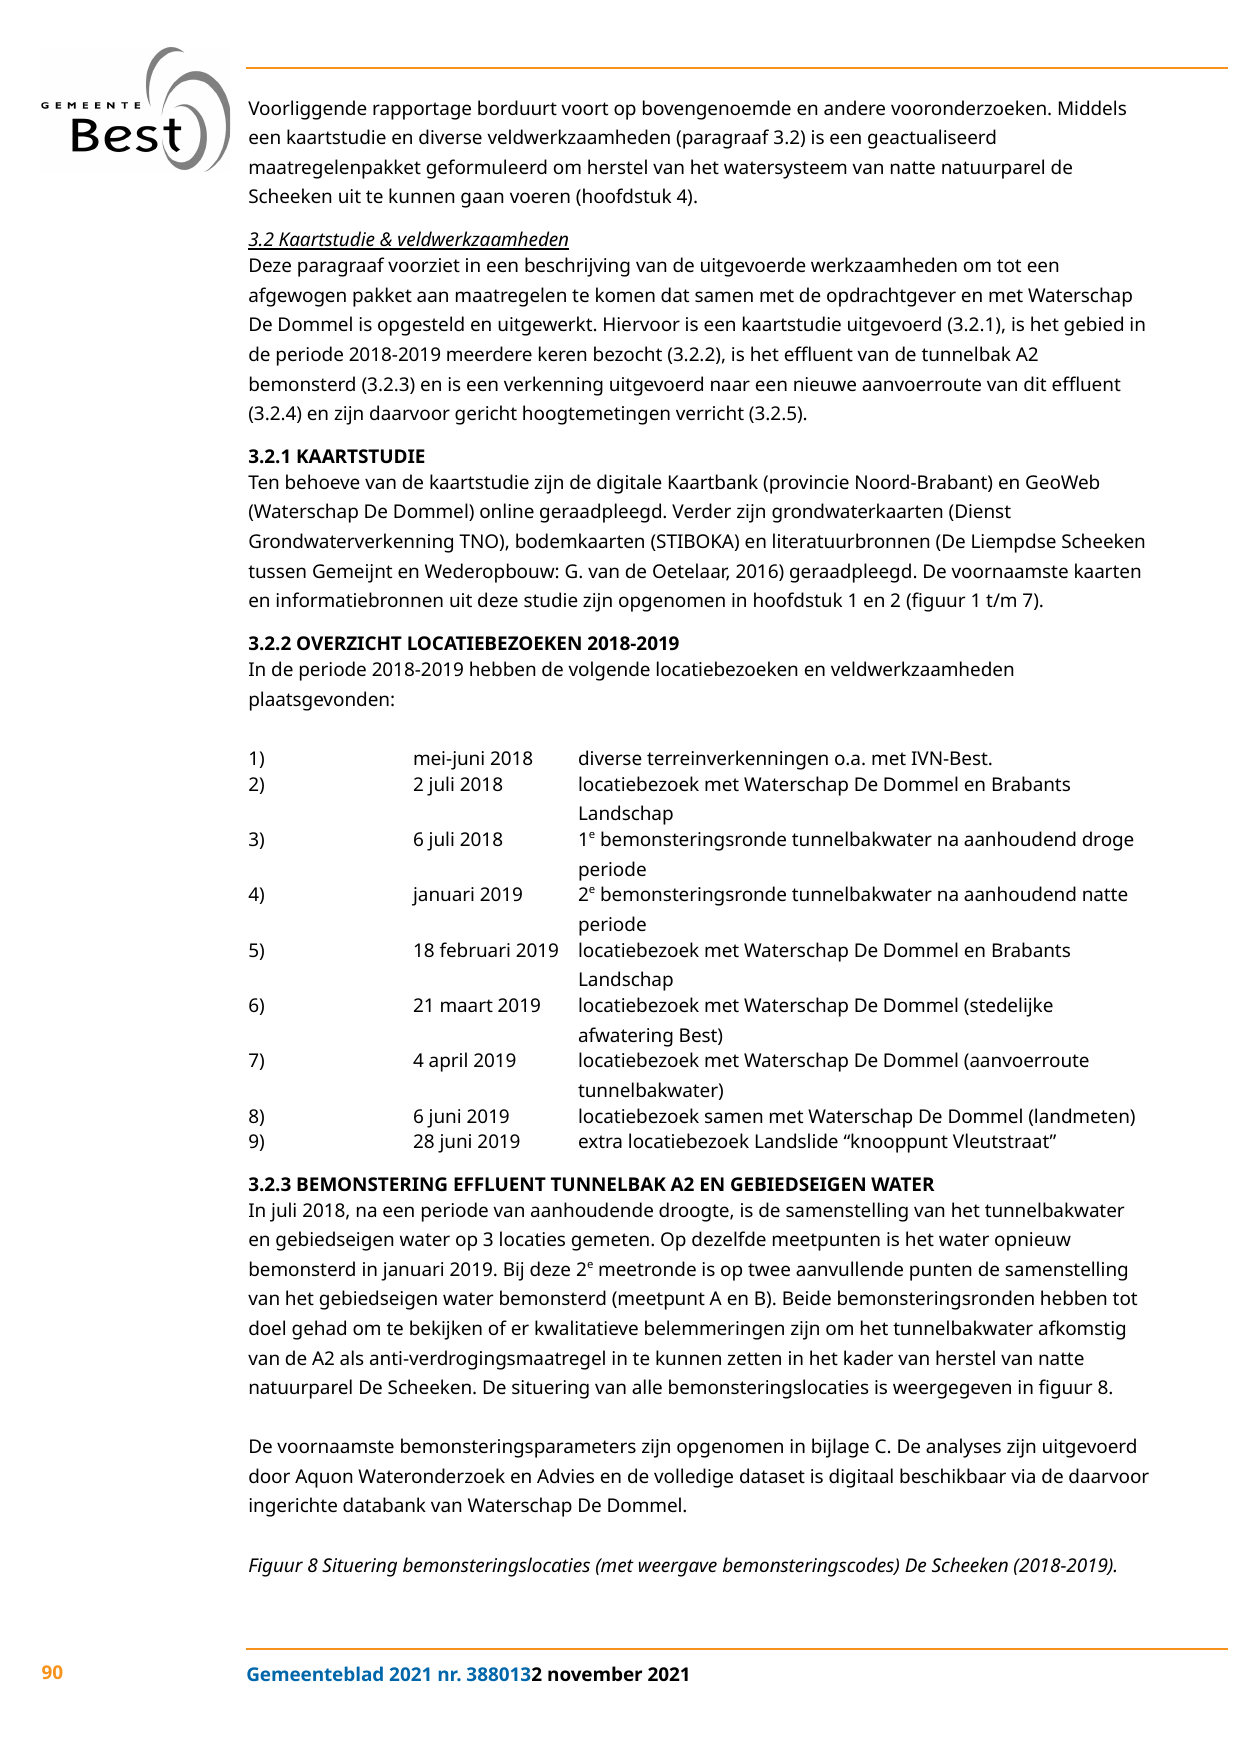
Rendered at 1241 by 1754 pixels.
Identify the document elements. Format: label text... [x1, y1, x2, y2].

text 3.2.2 OVERZICHT LOCATIEBEZOEKEN 2018-2019 [248, 631, 1152, 656]
text In juli 2018, na een periode van aanhoudende droogte, is de samenstelling van het tunnelbakwater en gebiedseigen water op 3 locaties gemeten. Op dezelfde meetpunten is het water opnieuw bemonsterd in januari 2019. Bij deze 2e meetronde is op twee aanvullende punten de samenstelling van het gebiedseigen water bemonsterd (meetpunt A en B). Beide bemonsteringsronden hebben tot doel gehad om te bekijken of er kwalitatieve belemmeringen zijn om het tunnelbakwater afkomstig van de A2 als anti-verdrogingsmaatregel in te kunnen zetten in het kader van herstel van natte natuurparel De Scheeken. De situering van alle bemonsteringslocaties is weergegeven in figuur 8. [248, 1197, 1152, 1400]
text 3.2.3 BEMONSTERING EFFLUENT TUNNELBAK A2 EN GEBIEDSEIGEN WATER [248, 1171, 1152, 1197]
table_cell 7) [248, 1048, 413, 1103]
table_cell 2) [248, 771, 413, 826]
text 3.2 Kaartstudie & veldwerkzaamheden [248, 227, 1152, 252]
table_cell extra locatiebezoek Landslide “knooppunt Vleutstraat” [578, 1129, 1152, 1154]
text Voorliggende rapportage borduurt voort op bovengenoemde en andere vooronderzoeken. Middels een kaartstudie en diverse veldwerkzaamheden (paragraaf 3.2) is een geactualiseerd maatregelenpakket geformuleerd om herstel van het watersysteem van natte natuurparel de Scheeken uit te kunnen gaan voeren (hoofdstuk 4). [248, 95, 1152, 209]
table_cell 2e bemonsteringsronde tunnelbakwater na aanhoudend natte periode [578, 882, 1152, 937]
text Ten behoeve van de kaartstudie zijn de digitale Kaartbank (provincie Noord-Brabant) en GeoWeb (Waterschap De Dommel) online geraadpleegd. Verder zijn grondwaterkaarten (Dienst Grondwaterverkenning TNO), bodemkaarten (STIBOKA) en literatuurbronnen (De Liempdse Scheeken tussen Gemeijnt en Wederopbouw: G. van de Oetelaar, 2016) geraadpleegd. De voornaamste kaarten en informatiebronnen uit deze studie zijn opgenomen in hoofdstuk 1 en 2 (figuur 1 t/m 7). [248, 469, 1152, 613]
text De voornaamste bemonsteringsparameters zijn opgenomen in bijlage C. De analyses zijn uitgevoerd door Aquon Wateronderzoek en Advies en de volledige dataset is digitaal beschikbaar via de daarvoor ingerichte databank van Waterschap De Dommel. [248, 1433, 1152, 1518]
table_cell 9) [248, 1129, 413, 1154]
table_cell 21 maart 2019 [413, 992, 578, 1047]
picture [41, 47, 231, 172]
text 3.2.1 KAARTSTUDIE [248, 443, 1152, 469]
table_header mei-juni 2018 [413, 745, 578, 771]
table_cell 18 februari 2019 [413, 937, 578, 992]
table_cell 5) [248, 937, 413, 992]
table_cell 2 juli 2018 [413, 771, 578, 826]
table_cell 6 juli 2018 [413, 826, 578, 882]
table_cell 28 juni 2019 [413, 1129, 578, 1154]
table_cell 3) [248, 826, 413, 882]
table_cell 1e bemonsteringsronde tunnelbakwater na aanhoudend droge periode [578, 826, 1152, 882]
text Figuur 8 Situering bemonsteringslocaties (met weergave bemonsteringscodes) De Scheeken (2018-2019). [248, 1552, 1152, 1577]
table_cell januari 2019 [413, 882, 578, 937]
table_cell 6 juni 2019 [413, 1103, 578, 1128]
table_cell locatiebezoek met Waterschap De Dommel (aanvoerroute tunnelbakwater) [578, 1048, 1152, 1103]
table_cell 8) [248, 1103, 413, 1128]
table_cell locatiebezoek met Waterschap De Dommel (stedelijke afwatering Best) [578, 992, 1152, 1047]
table_cell locatiebezoek met Waterschap De Dommel en Brabants Landschap [578, 771, 1152, 826]
table_header 1) [248, 745, 413, 771]
table_cell 4) [248, 882, 413, 937]
table_header diverse terreinverkenningen o.a. met IVN-Best. [578, 745, 1152, 771]
text In de periode 2018-2019 hebben de volgende locatiebezoeken en veldwerkzaamheden plaatsgevonden: [248, 656, 1152, 712]
table_cell locatiebezoek met Waterschap De Dommel en Brabants Landschap [578, 937, 1152, 992]
table_cell locatiebezoek samen met Waterschap De Dommel (landmeten) [578, 1103, 1152, 1128]
table_cell 4 april 2019 [413, 1048, 578, 1103]
text Deze paragraaf voorziet in een beschrijving van de uitgevoerde werkzaamheden om tot een afgewogen pakket aan maatregelen te komen dat samen met de opdrachtgever en met Waterschap De Dommel is opgesteld en uitgewerkt. Hiervoor is een kaartstudie uitgevoerd (3.2.1), is het gebied in de periode 2018-2019 meerdere keren bezocht (3.2.2), is het effluent van de tunnelbak A2 bemonsterd (3.2.3) en is een verkenning uitgevoerd naar een nieuwe aanvoerroute van dit effluent (3.2.4) en zijn daarvoor gericht hoogtemetingen verricht (3.2.5). [248, 252, 1152, 426]
table_cell 6) [248, 992, 413, 1047]
